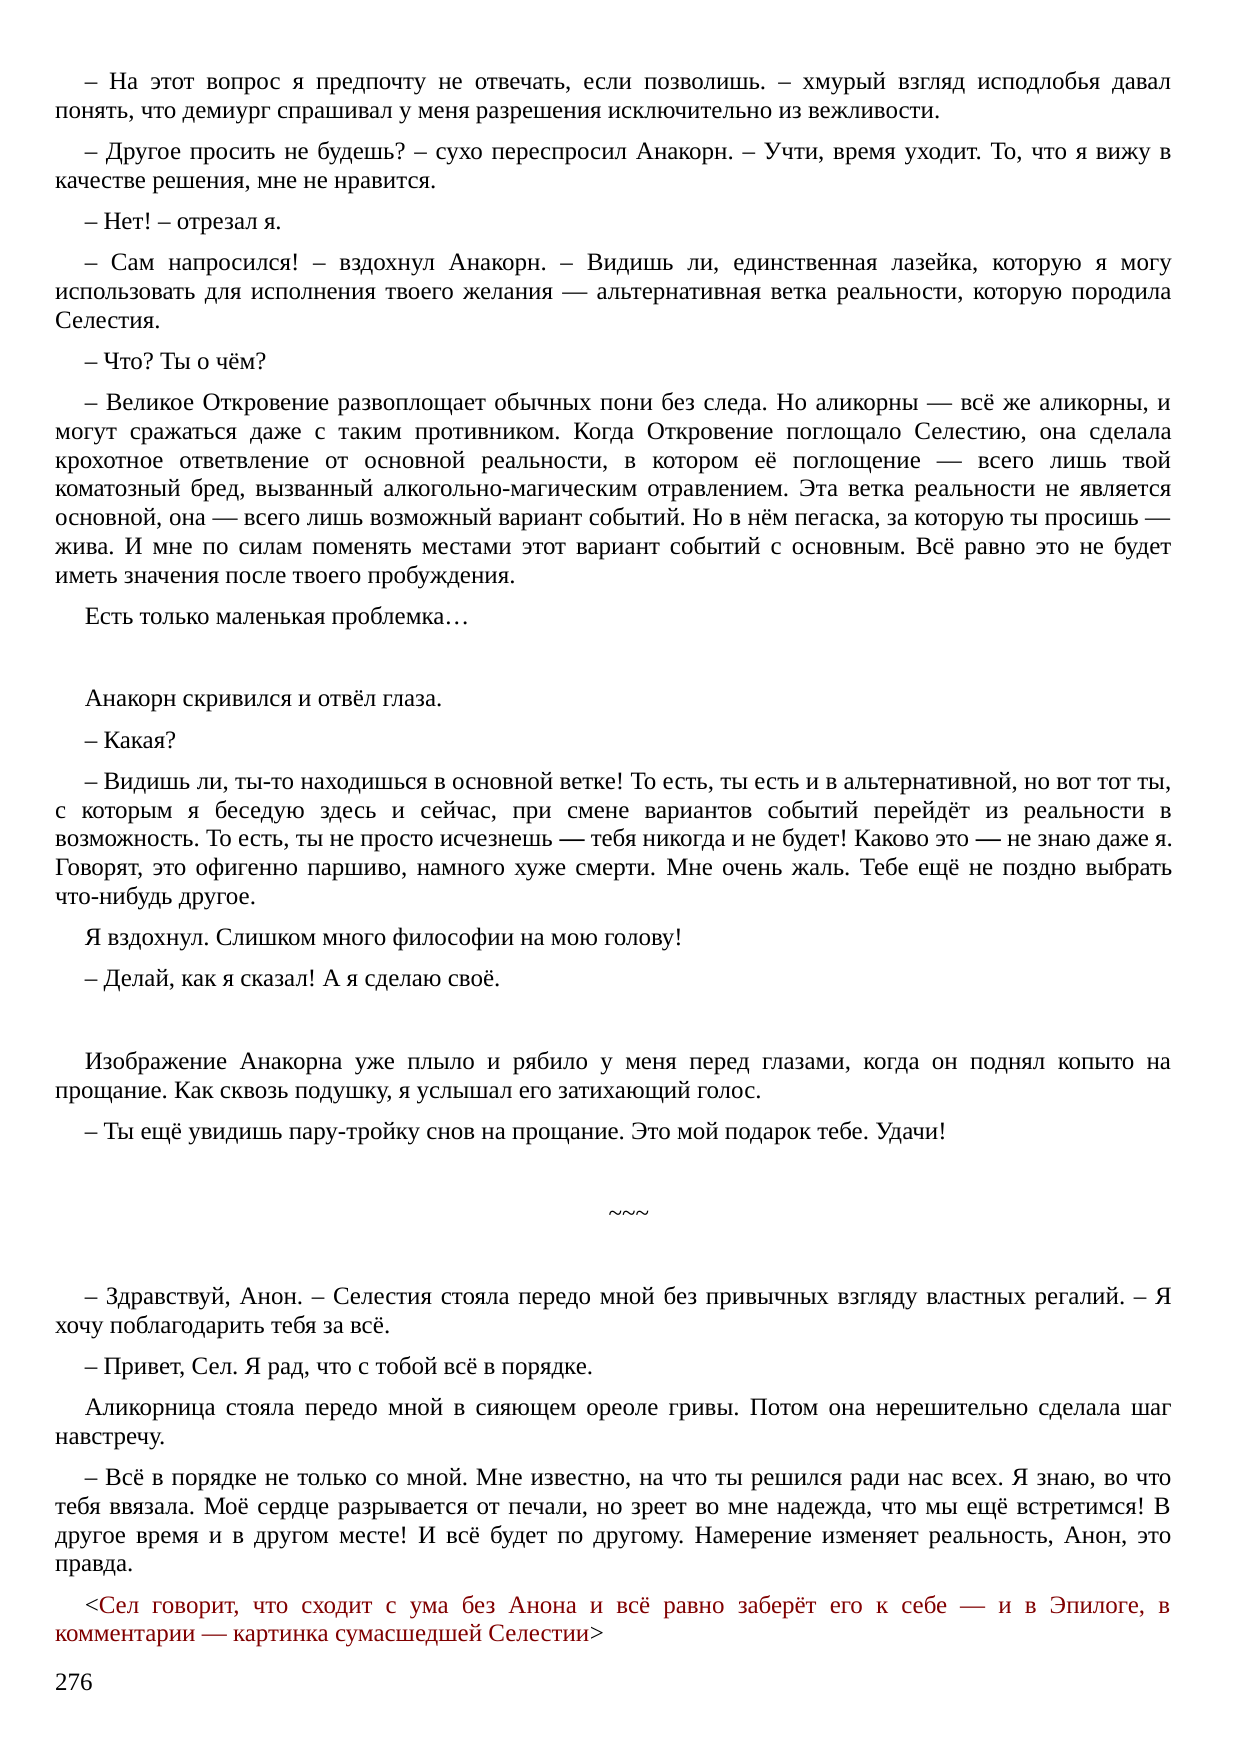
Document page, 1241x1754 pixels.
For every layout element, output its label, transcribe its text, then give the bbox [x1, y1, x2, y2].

text – Какая? [55, 725, 1173, 753]
text – Великое Откровение развоплощает обычных пони без следа. Но аликорны — всё же аликорны, и могут сражаться даже с таким противником. Когда Откровение поглощало Селестию, она сделала крохотное ответвление от основной реальности, в котором её поглощение — всего лишь твой коматозный бред, вызванный алкогольно-магическим отравлением. Эта ветка реальности не является основной, она — всего лишь возможный вариант событий. Но в нём пегаска, за которую ты просишь — жива. И мне по силам поменять местами этот вариант событий с основным. Всё равно это не будет иметь значения после твоего пробуждения. [55, 387, 1173, 588]
text – Видишь ли, ты-то находишься в основной ветке! То есть, ты есть и в альтернативной, но вот тот ты, с которым я беседую здесь и сейчас, при смене вариантов событий перейдёт из реальности в возможность. То есть, ты не просто исчезнешь — тебя никогда и не будет! Каково это — не знаю даже я. Говорят, это офигенно паршиво, намного хуже смерти. Мне очень жаль. Тебе ещё не поздно выбрать что-нибудь другое. [55, 766, 1173, 910]
text Анакорн скривился и отвёл глаза. [55, 683, 1173, 712]
text ~~~ [55, 1198, 1173, 1227]
text Аликорница стояла передо мной в сияющем ореоле гривы. Потом она нерешительно сделала шаг навстречу. [55, 1392, 1173, 1450]
text – Делай, как я сказал! А я сделаю своё. [55, 963, 1173, 992]
text – Что? Ты о чём? [55, 346, 1173, 375]
text – Нет! – отрезал я. [55, 206, 1173, 235]
text – Ты ещё увидишь пару-тройку снов на прощание. Это мой подарок тебе. Удачи! [55, 1116, 1173, 1145]
text – На этот вопрос я предпочту не отвечать, если позволишь. – хмурый взгляд исподлобья давал понять, что демиург спрашивал у меня разрешения исключительно из вежливости. [55, 66, 1173, 123]
text – Привет, Сел. Я рад, что с тобой всё в порядке. [55, 1351, 1173, 1380]
text – Сам напросился! – вздохнул Анакорн. – Видишь ли, единственная лазейка, которую я могу использовать для исполнения твоего желания — альтернативная ветка реальности, которую породила Селестия. [55, 247, 1173, 333]
text Есть только маленькая проблемка… [55, 601, 1173, 630]
text <Сел говорит, что сходит с ума без Анона и всё равно заберёт его к себе — и в Эпилоге, в комментарии — картинка сумасшедшей Селестии> [55, 1590, 1173, 1647]
text – Всё в порядке не только со мной. Мне известно, на что ты решился ради нас всех. Я знаю, во что тебя ввязала. Моё сердце разрывается от печали, но зреет во мне надежда, что мы ещё встретимся! В другое время и в другом месте! И всё будет по другому. Намерение изменяет реальность, Анон, это правда. [55, 1462, 1173, 1577]
text – Другое просить не будешь? – сухо переспросил Анакорн. – Учти, время уходит. То, что я вижу в качестве решения, мне не нравится. [55, 136, 1173, 193]
text Я вздохнул. Слишком много философии на мою голову! [55, 922, 1173, 951]
text – Здравствуй, Анон. – Селестия стояла передо мной без привычных взгляду властных регалий. – Я хочу поблагодарить тебя за всё. [55, 1281, 1173, 1338]
text Изображение Анакорна уже плыло и рябило у меня перед глазами, когда он поднял копыто на прощание. Как сквозь подушку, я услышал его затихающий голос. [55, 1046, 1173, 1103]
